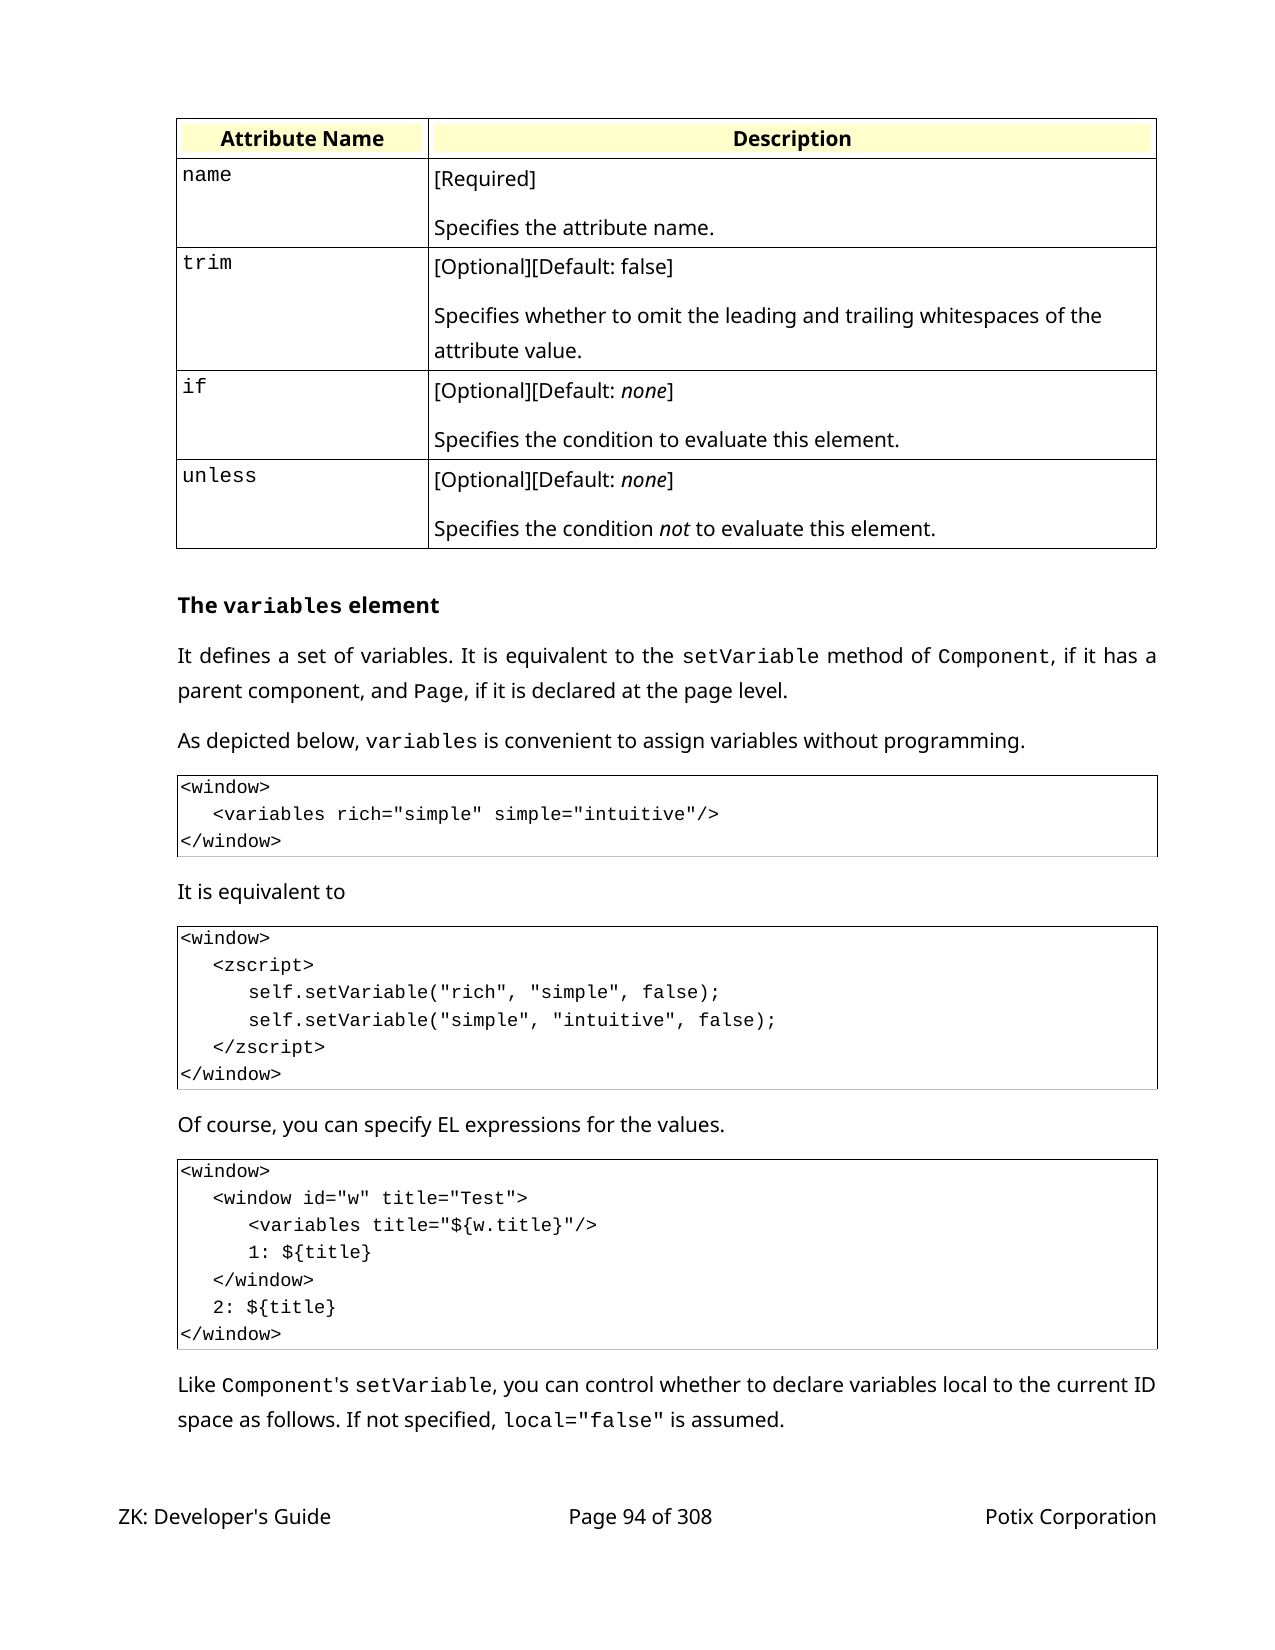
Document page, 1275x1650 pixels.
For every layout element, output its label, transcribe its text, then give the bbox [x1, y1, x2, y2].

text <zscript> [178, 953, 1157, 977]
text </window> [178, 829, 1157, 856]
table_cell [Optional][Default: false] Specifies whether to omit the leading and trailing whitespaces of the attribute value. [429, 248, 1156, 370]
table_header Description [429, 119, 1156, 158]
table_header Attribute Name [177, 119, 428, 158]
text It is equivalent to [177, 877, 1157, 905]
text 1: ${title} [178, 1240, 1157, 1264]
table_cell name [177, 159, 428, 247]
text <variables rich="simple" simple="intuitive"/> [178, 802, 1157, 826]
text <variables title="${w.title}"/> [178, 1213, 1157, 1237]
text 2: ${title} [178, 1295, 1157, 1319]
table_cell [Optional][Default: none] Specifies the condition to evaluate this element. [429, 371, 1156, 459]
text self.setVariable("simple", "intuitive", false); [178, 1008, 1157, 1032]
table_cell if [177, 371, 428, 459]
text <window> [178, 1160, 1157, 1183]
text </window> [178, 1322, 1157, 1349]
text </window> [178, 1062, 1157, 1089]
text </window> [178, 1267, 1157, 1292]
table_cell unless [177, 460, 428, 548]
text <window> [178, 927, 1157, 950]
table_cell trim [177, 248, 428, 370]
text As depicted below, variables is convenient to assign variables without programming. [177, 726, 1157, 754]
text self.setVariable("rich", "simple", false); [178, 980, 1157, 1005]
text </zscript> [178, 1035, 1157, 1059]
subtitle The variables element [177, 590, 1157, 620]
text It defines a set of variables. It is equivalent to the setVariable method of Component, if it has a parent component, and Page, if it is declared at the page level. [177, 641, 1157, 705]
table_cell [Required] Specifies the attribute name. [429, 159, 1156, 247]
text Like Component's setVariable, you can control whether to declare variables local to the current ID space as follows. If not specified, local="false" is assumed. [177, 1370, 1157, 1434]
text <window id="w" title="Test"> [178, 1186, 1157, 1210]
table_cell [Optional][Default: none] Specifies the condition not to evaluate this element. [429, 460, 1156, 548]
text <window> [178, 776, 1157, 799]
text Of course, you can specify EL expressions for the values. [177, 1110, 1157, 1138]
